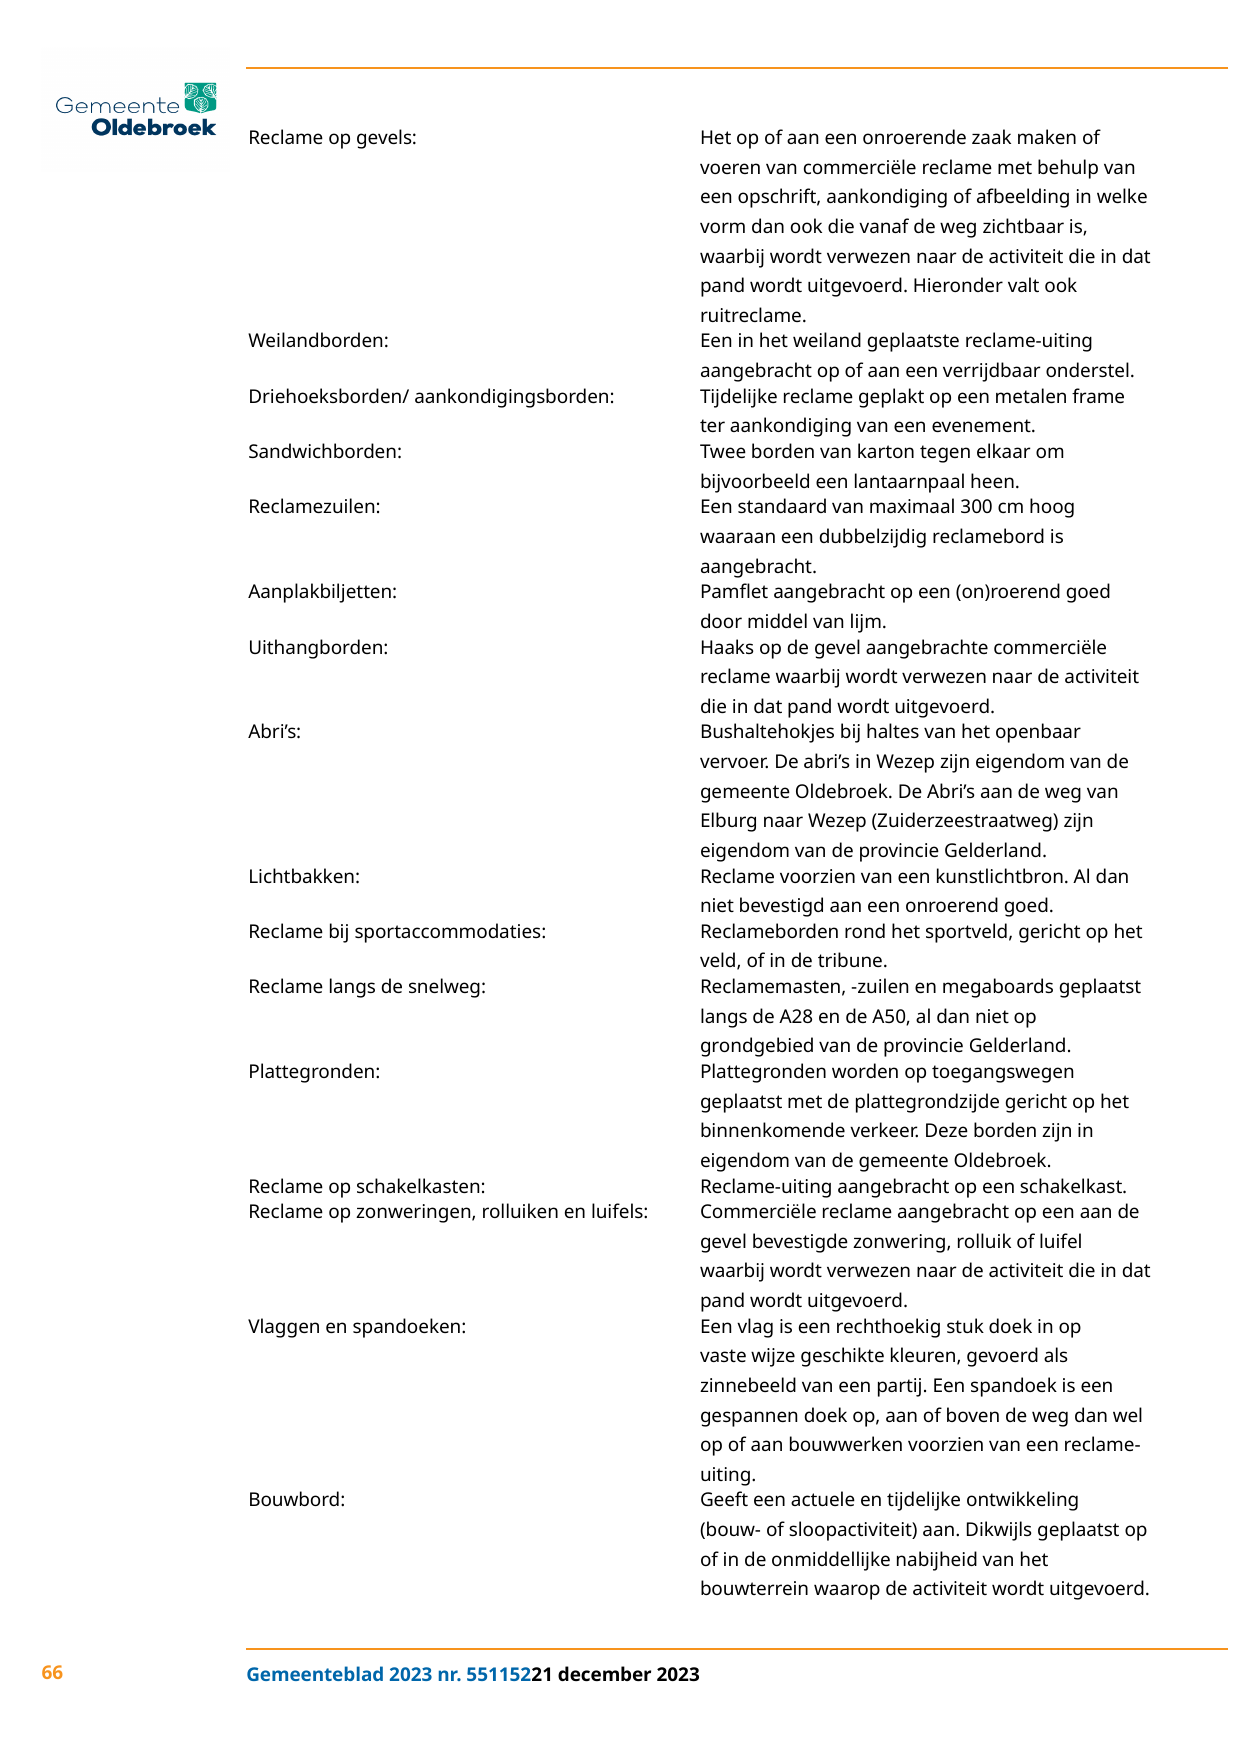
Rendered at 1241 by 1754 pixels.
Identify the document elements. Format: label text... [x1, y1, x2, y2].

table_cell Een vlag is een rechthoekig stuk doek in op vaste wijze geschikte kleuren, gevoerd als zinnebeeld van een partij. Een spandoek is een gespannen doek op, aan of boven de weg dan wel op of aan bouwwerken voorzien van een reclame-uiting. [700, 1313, 1152, 1487]
table_cell Reclameborden rond het sportveld, gericht op het veld, of in de tribune. [700, 918, 1152, 973]
table_cell Driehoeksborden/ aankondigingsborden: [248, 383, 700, 438]
table_cell Uithangborden: [248, 634, 700, 719]
table_cell Weilandborden: [248, 328, 700, 383]
table_cell Reclame langs de snelweg: [248, 974, 700, 1058]
table_cell Pamflet aangebracht op een (on)roerend goed door middel van lijm. [700, 579, 1152, 634]
table_cell Plattegronden worden op toegangswegen geplaatst met de plattegrondzijde gericht op het binnenkomende verkeer. Deze borden zijn in eigendom van de gemeente Oldebroek. [700, 1058, 1152, 1173]
table_cell Reclame op zonweringen, rolluiken en luifels: [248, 1199, 700, 1313]
table_cell Reclame bij sportaccommodaties: [248, 918, 700, 973]
table_cell Vlaggen en spandoeken: [248, 1313, 700, 1487]
table_cell Een in het weiland geplaatste reclame-uiting aangebracht op of aan een verrijdbaar onderstel. [700, 328, 1152, 383]
table_cell Plattegronden: [248, 1058, 700, 1173]
table_cell Tijdelijke reclame geplakt op een metalen frame ter aankondiging van een evenement. [700, 383, 1152, 438]
table_cell Sandwichborden: [248, 438, 700, 494]
table_cell Reclamezuilen: [248, 494, 700, 578]
table_header Het op of aan een onroerende zaak maken of voeren van commerciële reclame met behulp van een opschrift, aankondiging of afbeelding in welke vorm dan ook die vanaf de weg zichtbaar is, waarbij wordt verwezen naar de activiteit die in dat pand wordt uitgevoerd. Hieronder valt ook ruitreclame. [700, 125, 1152, 328]
table_cell Reclamemasten, -zuilen en megaboards geplaatst langs de A28 en de A50, al dan niet op grondgebied van de provincie Gelderland. [700, 974, 1152, 1058]
table_cell Een standaard van maximaal 300 cm hoog waaraan een dubbelzijdig reclamebord is aangebracht. [700, 494, 1152, 578]
table_header Reclame op gevels: [248, 125, 700, 328]
picture [41, 47, 231, 172]
table_cell Aanplakbiljetten: [248, 579, 700, 634]
table_cell Reclame voorzien van een kunstlichtbron. Al dan niet bevestigd aan een onroerend goed. [700, 863, 1152, 918]
table_cell Reclame-uiting aangebracht op een schakelkast. [700, 1173, 1152, 1198]
table_cell Geeft een actuele en tijdelijke ontwikkeling (bouw- of sloopactiviteit) aan. Dikwijls geplaatst op of in de onmiddellijke nabijheid van het bouwterrein waarop de activiteit wordt uitgevoerd. [700, 1487, 1152, 1601]
table_cell Haaks op de gevel aangebrachte commerciële reclame waarbij wordt verwezen naar de activiteit die in dat pand wordt uitgevoerd. [700, 634, 1152, 719]
table_cell Reclame op schakelkasten: [248, 1173, 700, 1198]
table_cell Abri’s: [248, 719, 700, 863]
table_cell Twee borden van karton tegen elkaar om bijvoorbeeld een lantaarnpaal heen. [700, 438, 1152, 494]
table_cell Commerciële reclame aangebracht op een aan de gevel bevestigde zonwering, rolluik of luifel waarbij wordt verwezen naar de activiteit die in dat pand wordt uitgevoerd. [700, 1199, 1152, 1313]
table_cell Bushaltehokjes bij haltes van het openbaar vervoer. De abri’s in Wezep zijn eigendom van de gemeente Oldebroek. De Abri’s aan de weg van Elburg naar Wezep (Zuiderzeestraatweg) zijn eigendom van de provincie Gelderland. [700, 719, 1152, 863]
table_cell Lichtbakken: [248, 863, 700, 918]
table_cell Bouwbord: [248, 1487, 700, 1601]
